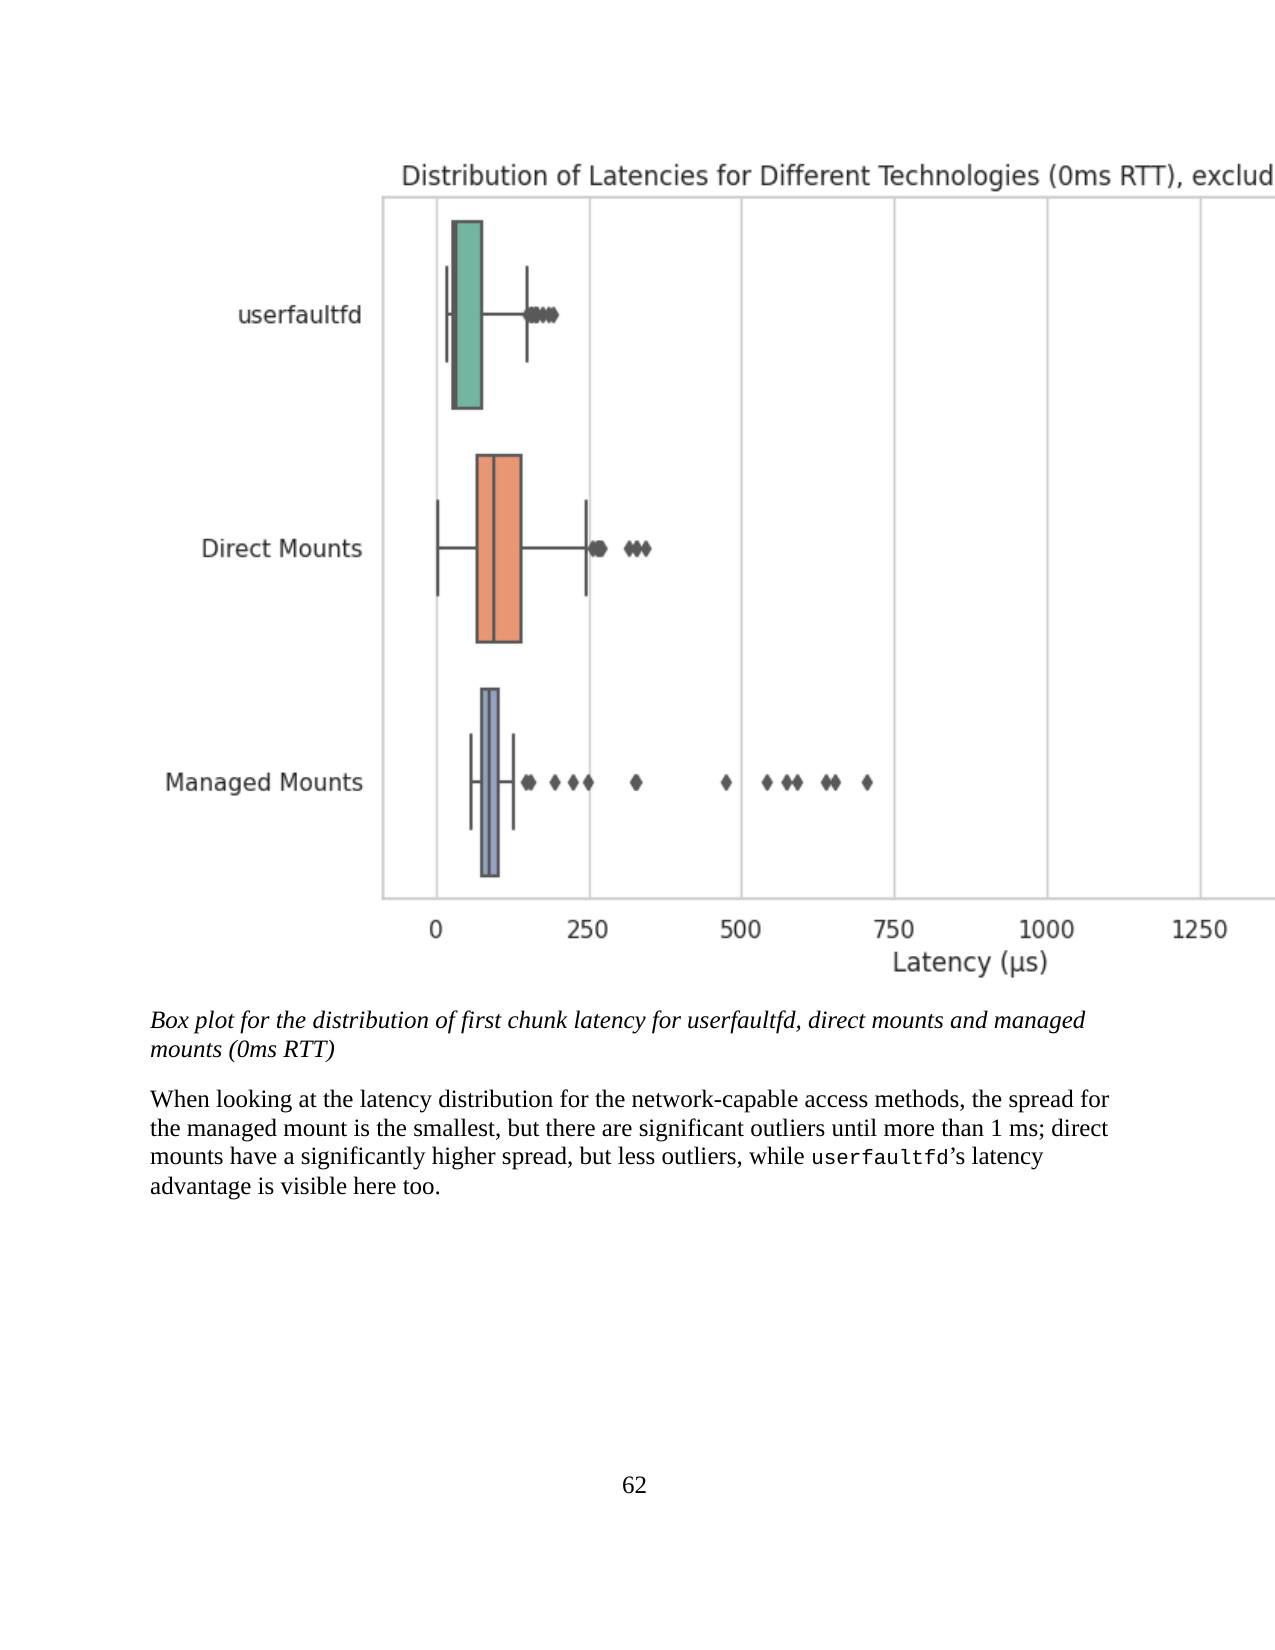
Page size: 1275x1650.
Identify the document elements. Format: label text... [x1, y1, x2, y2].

picture [150, 150, 1275, 993]
text When looking at the latency distribution for the network-capable access methods, the spread for the managed mount is the smallest, but there are significant outliers until more than 1 ms; direct mounts have a significantly higher spread, but less outliers, while userfaultfd’s latency advantage is visible here too. [150, 1084, 1125, 1200]
text Box plot for the distribution of first chunk latency for userfaultfd, direct mounts and managed mounts (0ms RTT) [150, 1005, 1125, 1062]
